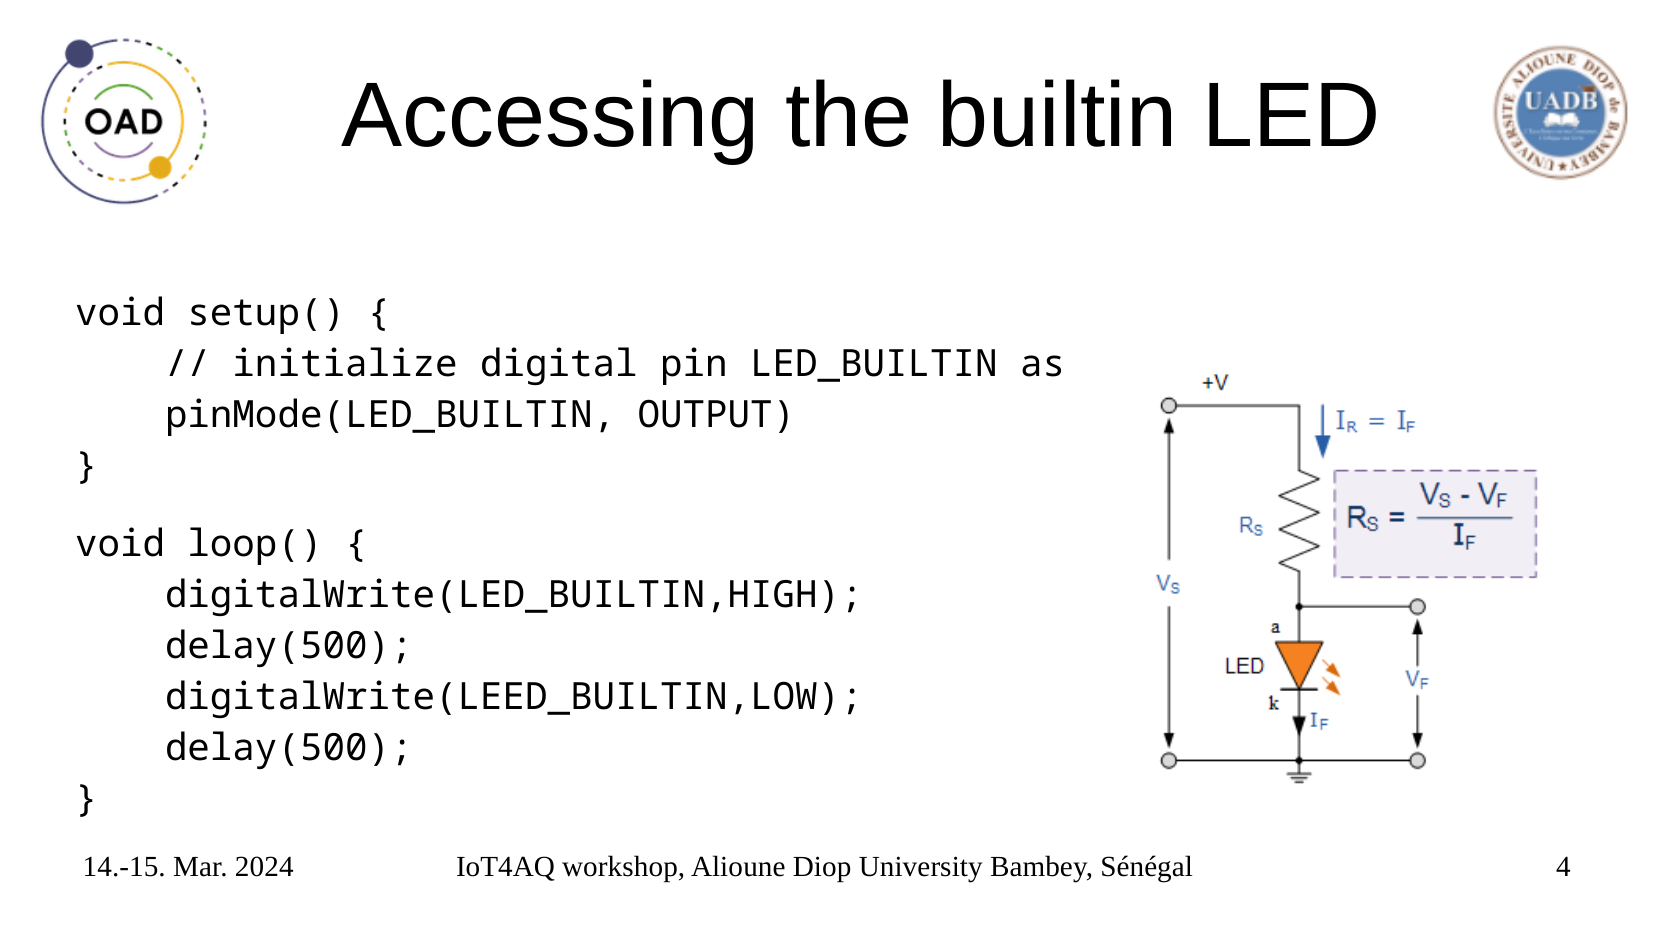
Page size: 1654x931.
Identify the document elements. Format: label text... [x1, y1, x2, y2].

picture [1086, 337, 1564, 821]
list void setup() { // initialize digital pin LED_BUILTIN as output pinMode(LED_BUILTIN, OUTPUT) } void loop() { digitalWrite(LED_BUILTIN,HIGH); delay(500); digitalWrite(LEED_BUILTIN,LOW); delay(500); } [75, 285, 1564, 826]
picture [1482, 37, 1641, 188]
title Accessing the builtin LED [278, 37, 1446, 193]
picture [0, 24, 242, 225]
